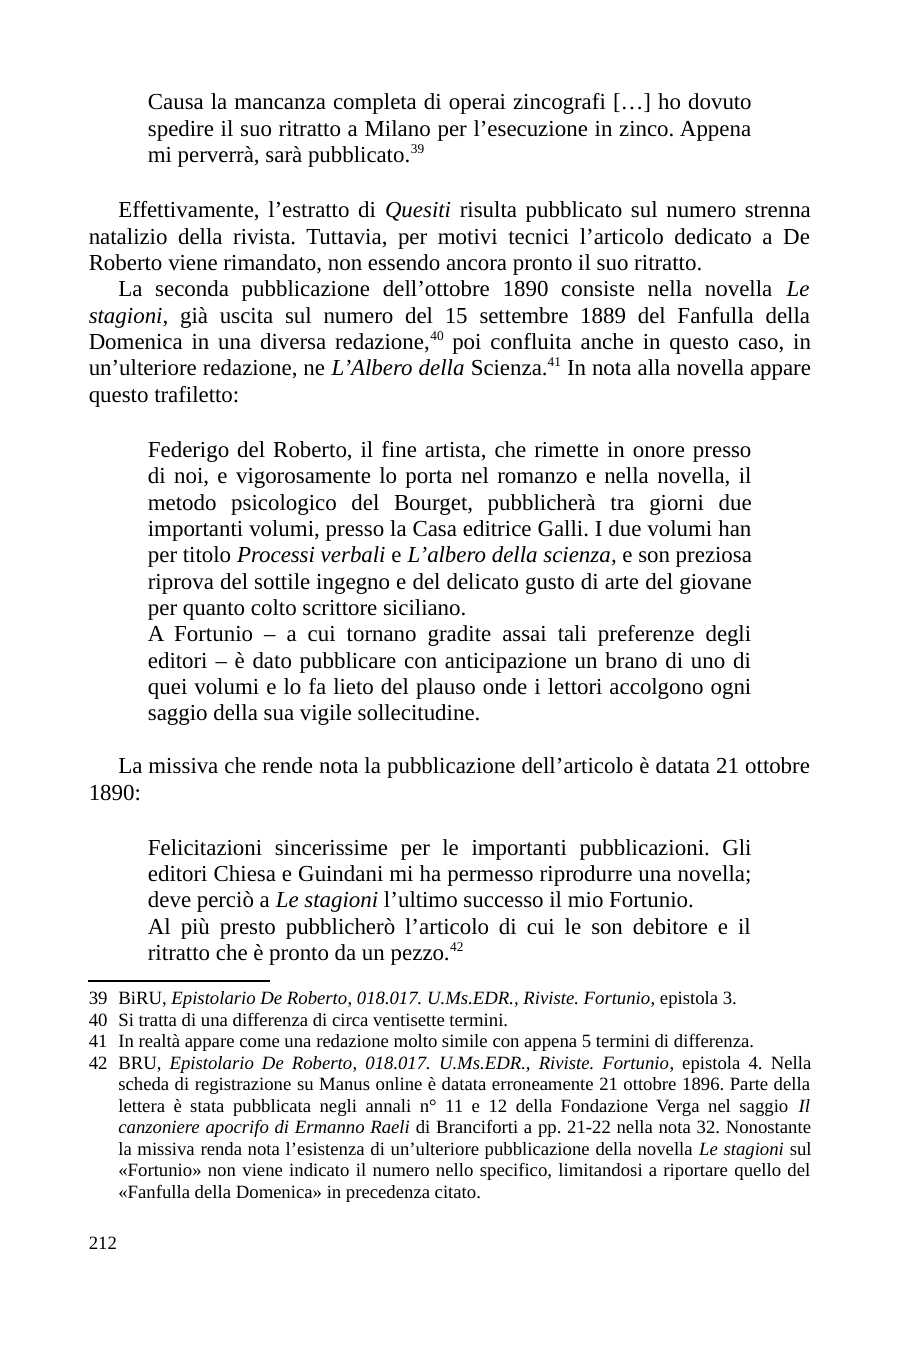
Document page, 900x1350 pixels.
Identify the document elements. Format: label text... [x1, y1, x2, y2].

text BRU, Epistolario De Roberto, 018.017. U.Ms.EDR., Riviste. Fortunio, epistola 4. Nella scheda di registrazione su Manus online è datata erroneamente 21 ottobre 1896. Parte della lettera è stata pubblicata negli annali n° 11 e 12 della Fondazione Verga nel saggio Il canzoniere apocrifo di Ermanno Raeli di Branciforti a pp. 21-22 nella nota 32. Nonostante la missiva renda nota l’esistenza di un’ulteriore pubblicazione della novella Le stagioni sul «Fortunio» non viene indicato il numero nello specifico, limitandosi a riportare quello del «Fanfulla della Domenica» in precedenza citato. [88, 1052, 811, 1202]
text BiRU, Epistolario De Roberto, 018.017. U.Ms.EDR., Riviste. Fortunio, epistola 3. [88, 987, 811, 1008]
text In realtà appare come una redazione molto simile con appena 5 termini di differenza. [88, 1030, 811, 1052]
text Federigo del Roberto, il fine artista, che rimette in onore presso di noi, e vigorosamente lo porta nel romanzo e nella novella, il metodo psicologico del Bourget, pubblicherà tra giorni due importanti volumi, presso la Casa editrice Galli. I due volumi han per titolo Processi verbali e L’albero della scienza, e son preziosa riprova del sottile ingegno e del delicato gusto di arte del giovane per quanto colto scrittore siciliano. [148, 436, 752, 620]
text Al più presto pubblicherò l’articolo di cui le son debitore e il ritratto che è pronto da un pezzo. [148, 913, 752, 965]
text Effettivamente, l’estratto di Quesiti risulta pubblicato sul numero strenna natalizio della rivista. Tuttavia, per motivi tecnici l’articolo dedicato a De Roberto viene rimandato, non essendo ancora pronto il suo ritratto. [88, 196, 811, 275]
text A Fortunio – a cui tornano gradite assai tali preferenze degli editori – è dato pubblicare con anticipazione un brano di uno di quei volumi e lo fa lieto del plauso onde i lettori accolgono ogni saggio della sua vigile sollecitudine. [148, 620, 752, 726]
text Felicitazioni sincerissime per le importanti pubblicazioni. Gli editori Chiesa e Guindani mi ha permesso riprodurre una novella; deve perciò a Le stagioni l’ultimo successo il mio Fortunio. [148, 834, 752, 913]
text La seconda pubblicazione dell’ottobre 1890 consiste nella novella Le stagioni, già uscita sul numero del 15 settembre 1889 del Fanfulla della Domenica in una diversa redazione, poi confluita anche in questo caso, in un’ulteriore redazione, ne L’Albero della Scienza. In nota alla novella appare questo trafiletto: [88, 275, 811, 407]
text Causa la mancanza completa di operai zincografi […] ho dovuto spedire il suo ritratto a Milano per l’esecuzione in zinco. Appena mi perverrà, sarà pubblicato. [148, 88, 752, 168]
text La missiva che rende nota la pubblicazione dell’articolo è datata 21 ottobre 1890: [88, 752, 811, 805]
text Si tratta di una differenza di circa ventisette termini. [88, 1008, 811, 1030]
